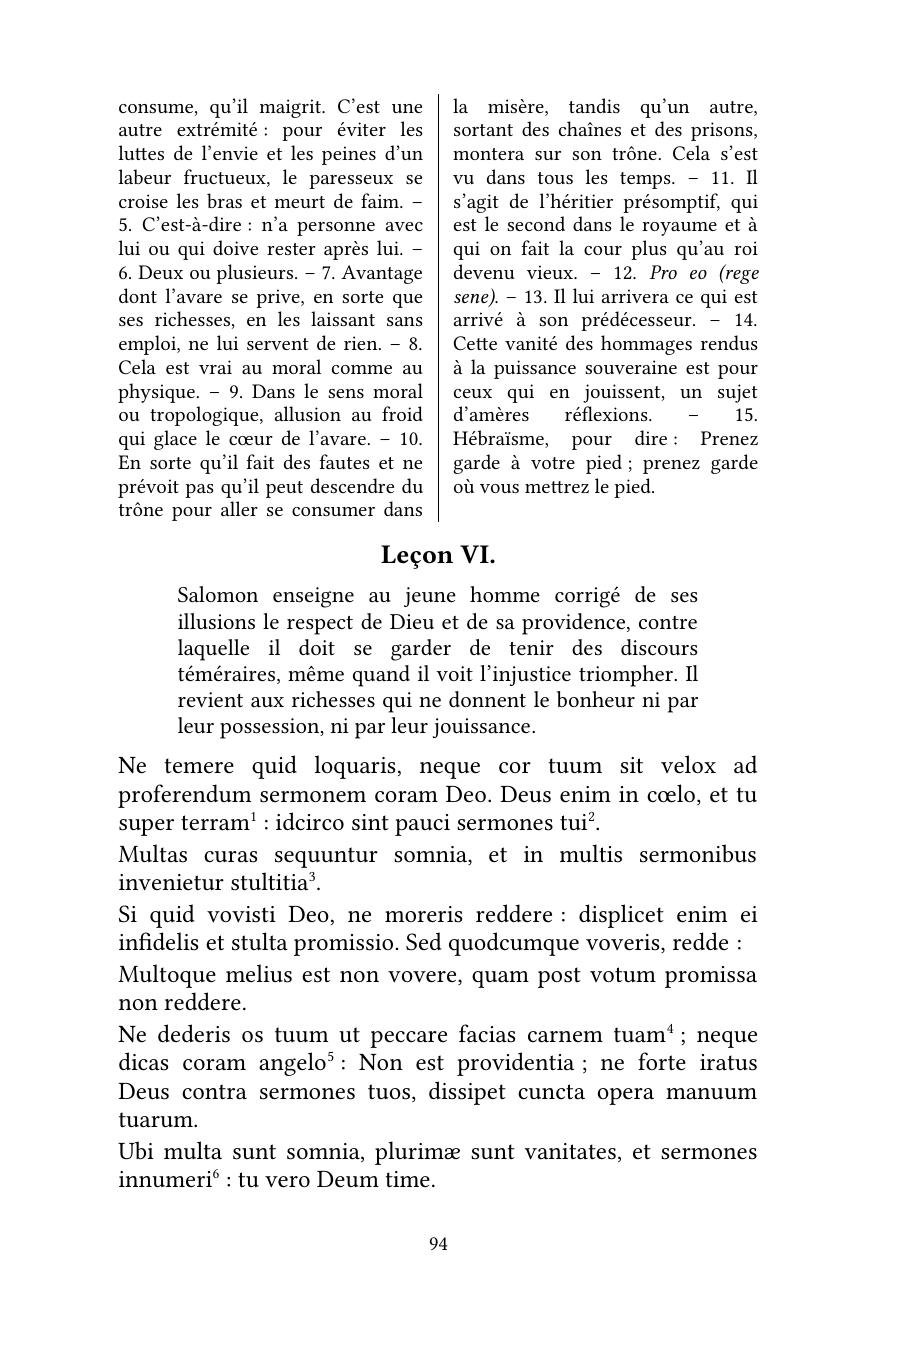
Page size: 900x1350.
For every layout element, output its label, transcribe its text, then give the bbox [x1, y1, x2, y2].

text Salomon enseigne au jeune homme corrigé de ses illusions le respect de Dieu et de sa providence, contre laquelle il doit se garder de tenir des discours téméraires, même quand il voit l’injustice triompher. Il revient aux richesses qui ne donnent le bonheur ni par leur possession, ni par leur jouissance. [177, 582, 699, 739]
text consume, qu’il maigrit. C’est une autre extrémité : pour éviter les luttes de l’envie et les peines d’un labeur fructueux, le paresseux se croise les bras et meurt de faim. – 5. C’est-à-dire : n’a personne avec lui ou qui doive rester après lui. – 6. Deux ou plusieurs. – 7. Avantage dont l’avare se prive, en sorte que ses richesses, en les laissant sans emploi, ne lui servent de rien. – 8. Cela est vrai au moral comme au physique. – 9. Dans le sens moral ou tropologique, allusion au froid qui glace le cœur de l’avare. – 10. En sorte qu’il fait des fautes et ne prévoit pas qu’il peut descendre du trône pour aller se consumer dans [118, 94, 423, 522]
text Leçon VI. [118, 540, 758, 571]
text Si quid vovisti Deo, ne moreris reddere : displicet enim ei infidelis et stulta promissio. Sed quodcumque voveris, redde : [118, 899, 758, 957]
text la misère, tandis qu’un autre, sortant des chaînes et des prisons, montera sur son trône. Cela s’est vu dans tous les temps. – 11. Il s’agit de l’héritier présomptif, qui est le second dans le royaume et à qui on fait la cour plus qu’au roi devenu vieux. – 12. Pro eo (rege sene). – 13. Il lui arrivera ce qui est arrivé à son prédécesseur. – 14. Cette vanité des hommages rendus à la puissance souveraine est pour ceux qui en jouissent, un sujet d’amères réflexions. – 15. Hébraïsme, pour dire : Prenez garde à votre pied ; prenez garde où vous mettrez le pied. [453, 94, 758, 498]
text Ne temere quid loquaris, neque cor tuum sit velox ad proferendum sermonem coram Deo. Deus enim in cœlo, et tu super terram1 : idcirco sint pauci sermones tui2. [118, 751, 758, 837]
text Multoque melius est non vovere, quam post votum promissa non reddere. [118, 959, 758, 1017]
text Ne dederis os tuum ut peccare facias carnem tuam4 ; neque dicas coram angelo5 : Non est providentia ; ne forte iratus Deus contra sermones tuos, dissipet cuncta opera manuum tuarum. [118, 1019, 758, 1134]
text Multas curas sequuntur somnia, et in multis sermonibus invenietur stultitia3. [118, 839, 758, 897]
text Ubi multa sunt somnia, plurimæ sunt vanitates, et sermones innumeri6 : tu vero Deum time. [118, 1137, 758, 1194]
